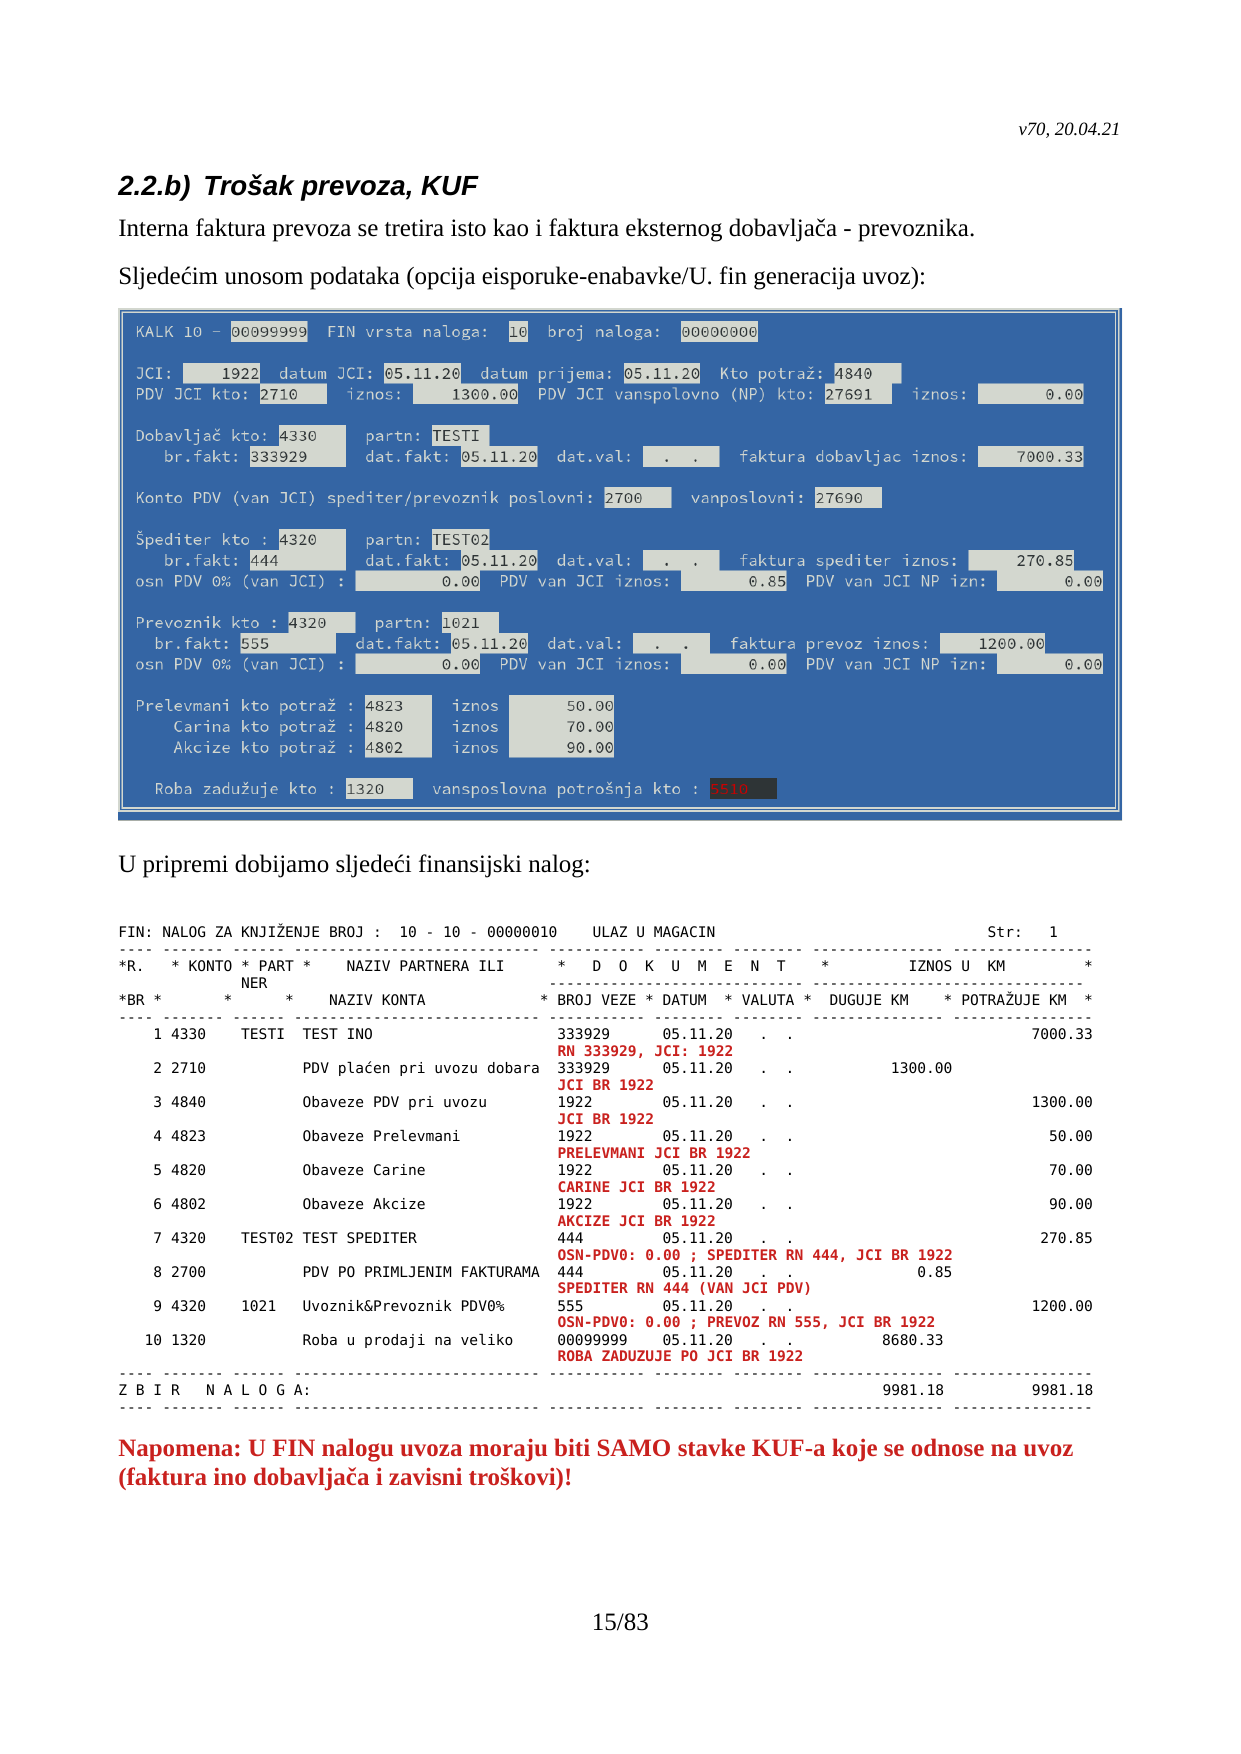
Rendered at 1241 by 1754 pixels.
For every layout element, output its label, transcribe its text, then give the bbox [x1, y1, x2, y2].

text NER ----------------------------- ------------------------------- [118, 975, 1122, 992]
text AKCIZE JCI BR 1922 [118, 1212, 1122, 1229]
text 3 4840 Obaveze PDV pri uvozu 1922 05.11.20 . . 1300.00 [118, 1094, 1122, 1111]
text FIN: NALOG ZA KNJIŽENJE BROJ : 10 - 10 - 00000010 ULAZ U MAGACIN Str: 1 [118, 924, 1122, 941]
text *R. * KONTO * PART * NAZIV PARTNERA ILI * D O K U M E N T * IZNOS U KM * [118, 958, 1122, 975]
text SPEDITER RN 444 (VAN JCI PDV) [118, 1280, 1122, 1297]
subtitle Trošak prevoza, KUF [118, 169, 1122, 201]
text ---- ------- ------ ---------------------------- ----------- -------- -------- --------------- ---------------- [118, 1009, 1122, 1026]
text JCI BR 1922 [118, 1111, 1122, 1128]
text 1 4330 TESTI TEST INO 333929 05.11.20 . . 7000.33 [118, 1026, 1122, 1043]
text Interna faktura prevoza se tretira isto kao i faktura eksternog dobavljača - prevoznika. [118, 213, 1122, 242]
text Z B I R N A L O G A: 9981.18 9981.18 [118, 1382, 1122, 1399]
text OSN-PDV0: 0.00 ; PREVOZ RN 555, JCI BR 1922 [118, 1314, 1122, 1331]
text U pripremi dobijamo sljedeći finansijski nalog: [118, 849, 1122, 878]
text ---- ------- ------ ---------------------------- ----------- -------- -------- --------------- ---------------- [118, 941, 1122, 958]
text RN 333929, JCI: 1922 [118, 1043, 1122, 1060]
text CARINE JCI BR 1922 [118, 1178, 1122, 1196]
text 8 2700 PDV PO PRIMLJENIM FAKTURAMA 444 05.11.20 . . 0.85 [118, 1263, 1122, 1280]
text 4 4823 Obaveze Prelevmani 1922 05.11.20 . . 50.00 [118, 1128, 1122, 1144]
text OSN-PDV0: 0.00 ; SPEDITER RN 444, JCI BR 1922 [118, 1246, 1122, 1263]
text 7 4320 TEST02 TEST SPEDITER 444 05.11.20 . . 270.85 [118, 1229, 1122, 1246]
picture [118, 308, 1123, 821]
text ROBA ZADUZUJE PO JCI BR 1922 [118, 1348, 1122, 1365]
text *BR * * * NAZIV KONTA * BROJ VEZE * DATUM * VALUTA * DUGUJE KM * POTRAŽUJE KM * [118, 992, 1122, 1009]
text JCI BR 1922 [118, 1077, 1122, 1094]
text Sljedećim unosom podataka (opcija eisporuke-enabavke/U. fin generacija uvoz): [118, 261, 1122, 290]
text ---- ------- ------ ---------------------------- ----------- -------- -------- --------------- ---------------- [118, 1365, 1122, 1382]
text 9 4320 1021 Uvoznik&Prevoznik PDV0% 555 05.11.20 . . 1200.00 [118, 1297, 1122, 1314]
text 5 4820 Obaveze Carine 1922 05.11.20 . . 70.00 [118, 1162, 1122, 1178]
text ---- ------- ------ ---------------------------- ----------- -------- -------- --------------- ---------------- [118, 1399, 1122, 1416]
text 6 4802 Obaveze Akcize 1922 05.11.20 . . 90.00 [118, 1196, 1122, 1212]
text Napomena: U FIN nalogu uvoza moraju biti SAMO stavke KUF-a koje se odnose na uvoz (faktura ino dobavljača i zavisni troškovi)! [118, 1433, 1122, 1491]
text 2 2710 PDV plaćen pri uvozu dobara 333929 05.11.20 . . 1300.00 [118, 1060, 1122, 1077]
text PRELEVMANI JCI BR 1922 [118, 1144, 1122, 1162]
text 10 1320 Roba u prodaji na veliko 00099999 05.11.20 . . 8680.33 [118, 1331, 1122, 1348]
